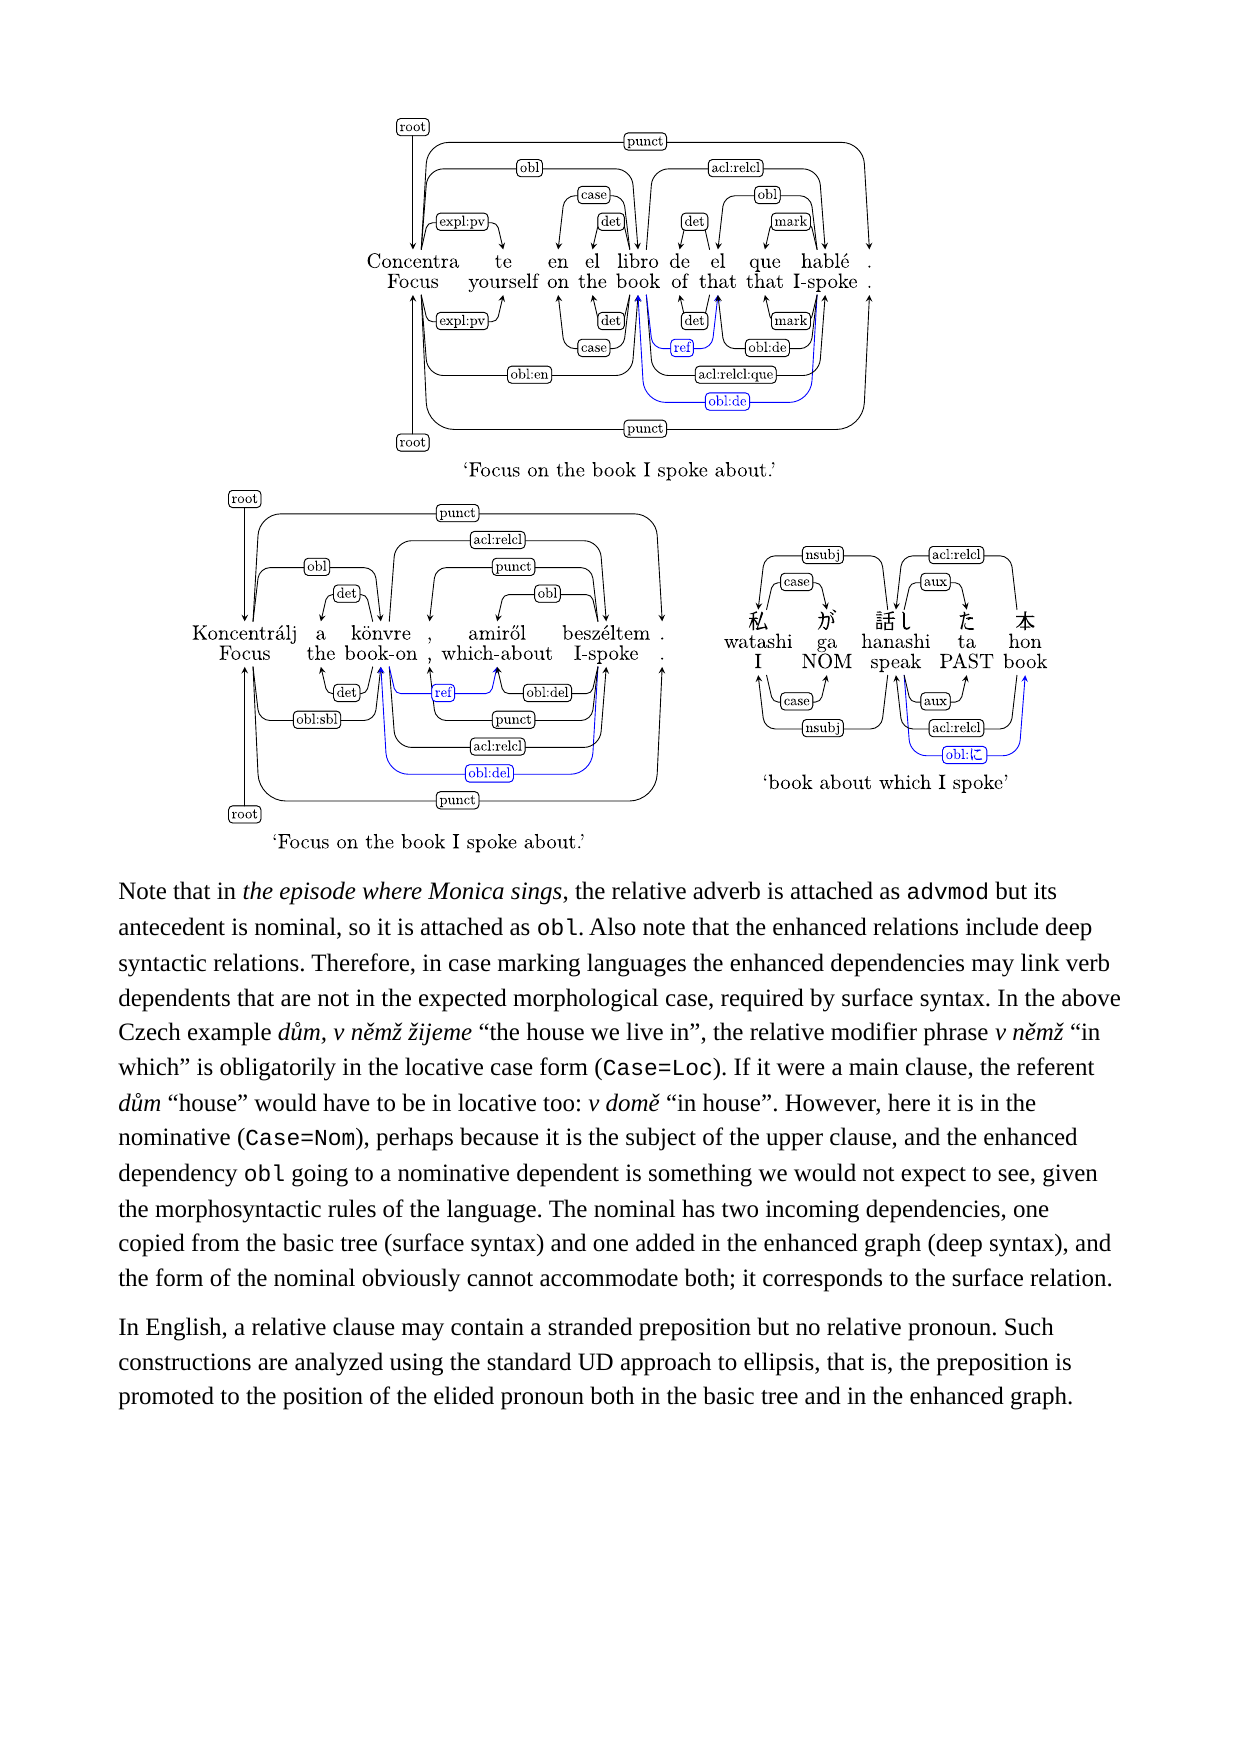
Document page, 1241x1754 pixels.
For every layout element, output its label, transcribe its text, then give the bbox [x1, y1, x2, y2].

text Note that in the episode where Monica sings, the relative adverb is attached as advmod but its antecedent is nominal, so it is attached as obl. Also note that the enhanced relations include deep syntactic relations. Therefore, in case marking languages the enhanced dependencies may link verb dependents that are not in the expected morphological case, required by surface syntax. In the above Czech example dům, v němž žijeme “the house we live in”, the relative modifier phrase v němž “in which” is obligatorily in the locative case form (Case=Loc). If it were a main clause, the referent dům “house” would have to be in locative too: v domě “in house”. However, here it is in the nominative (Case=Nom), perhaps because it is the subject of the upper clause, and the enhanced dependency obl going to a nominative dependent is something we would not expect to see, given the morphosyntactic rules of the language. The nominal has two incoming dependencies, one copied from the basic tree (surface syntax) and one added in the enhanced graph (deep syntax), and the form of the nominal obviously cannot accommodate both; it corresponds to the surface relation. [118, 876, 1122, 1292]
text In English, a relative clause may contain a stranded preposition but no relative pronoun. Such constructions are analyzed using the standard UD approach to ellipsis, that is, the preposition is promoted to the position of the elided pronoun both in the basic tree and in the enhanced graph. [118, 1312, 1122, 1410]
